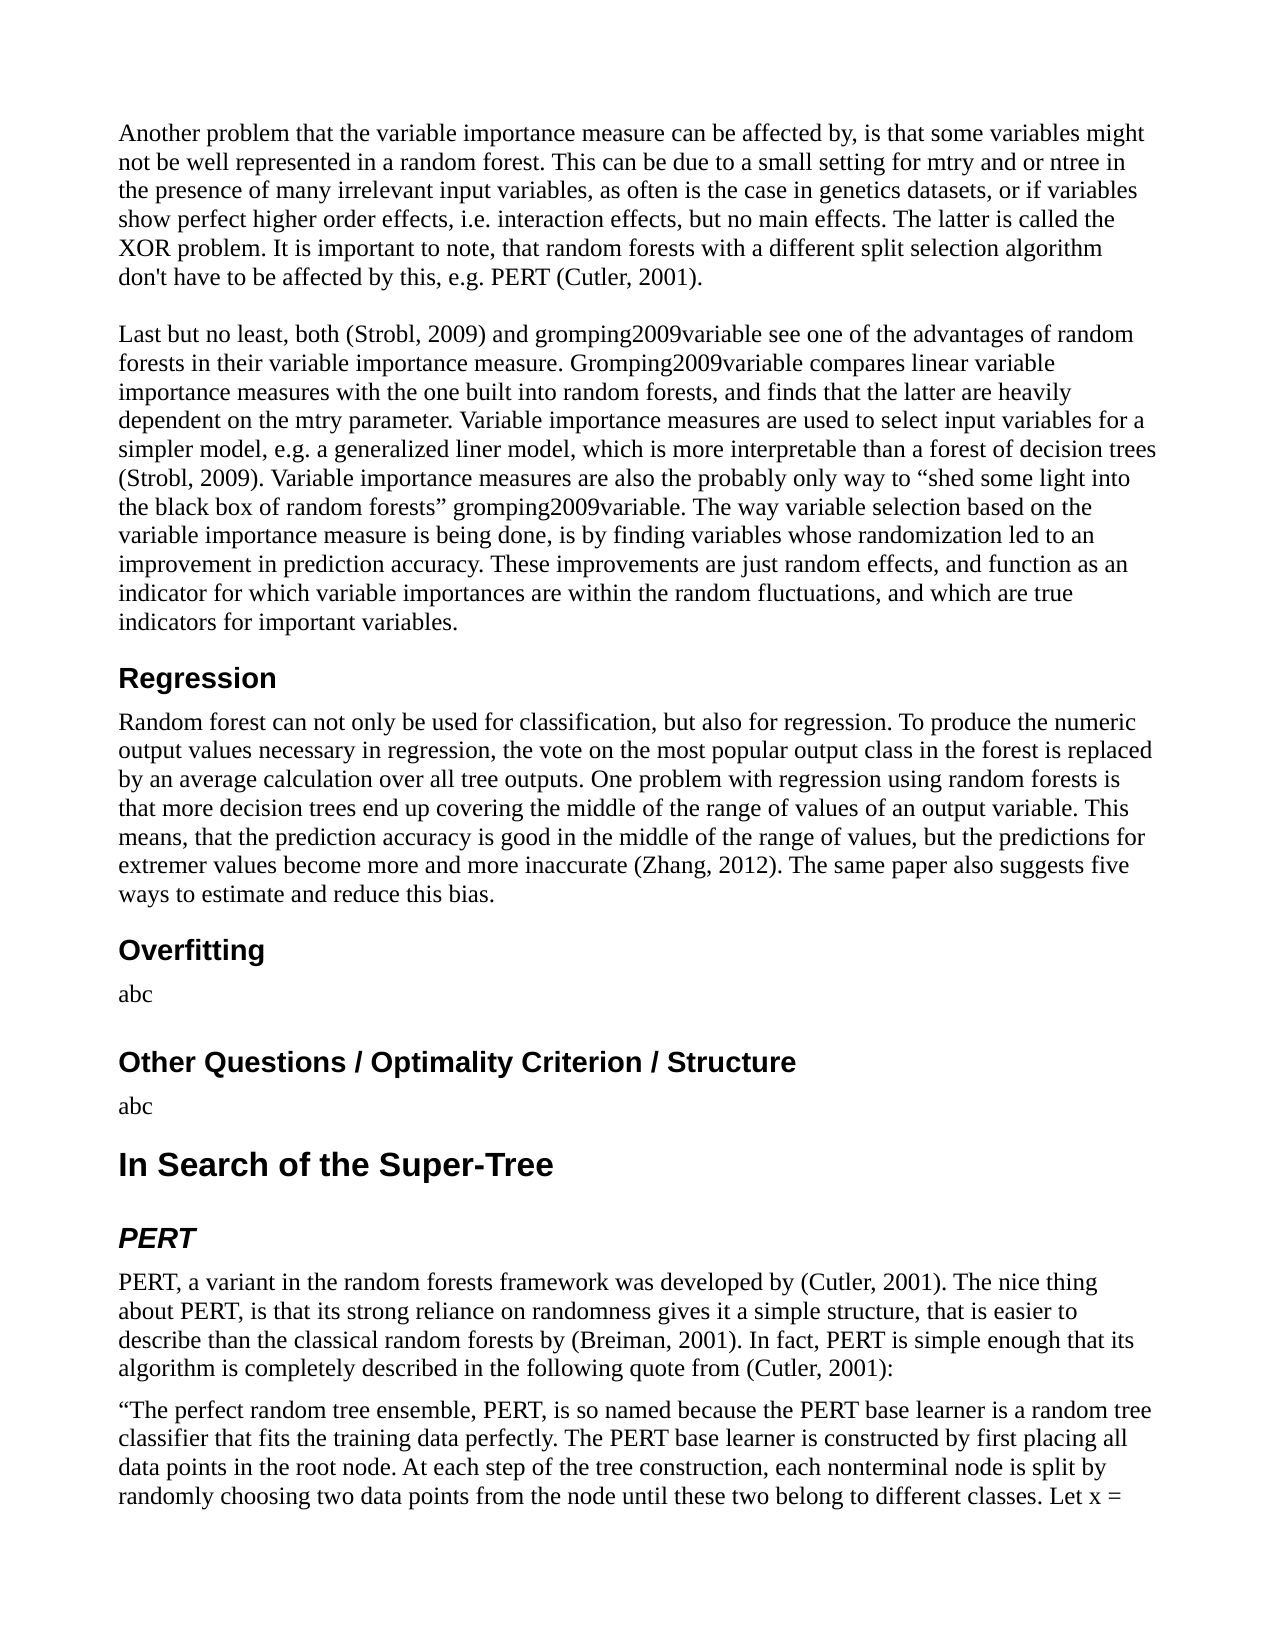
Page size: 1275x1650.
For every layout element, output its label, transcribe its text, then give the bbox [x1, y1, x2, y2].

text abc [118, 1091, 1157, 1120]
subtitle Overfitting [118, 933, 1157, 966]
text Another problem that the variable importance measure can be affected by, is that some variables might not be well represented in a random forest. This can be due to a small setting for mtry and or ntree in the presence of many irrelevant input variables, as often is the case in genetics datasets, or if variables show perfect higher order effects, i.e. interaction effects, but no main effects. The latter is called the XOR problem. It is important to note, that random forests with a different split selection algorithm don't have to be affected by this, e.g. PERT (Cutler, 2001). [118, 118, 1157, 291]
text “The perfect random tree ensemble, PERT, is so named because the PERT base learner is a random tree classifier that fits the training data perfectly. The PERT base learner is constructed by first placing all data points in the root node. At each step of the tree construction, each nonterminal node is split by randomly choosing two data points from the node until these two belong to different classes. Let x = [118, 1395, 1157, 1510]
text Last but no least, both (Strobl, 2009) and gromping2009variable see one of the advantages of random forests in their variable importance measure. Gromping2009variable compares linear variable importance measures with the one built into random forests, and finds that the latter are heavily dependent on the mtry parameter. Variable importance measures are used to select input variables for a simpler model, e.g. a generalized liner model, which is more interpretable than a forest of decision trees (Strobl, 2009). Variable importance measures are also the probably only way to “shed some light into the black box of random forests” gromping2009variable. The way variable selection based on the variable importance measure is being done, is by finding variables whose randomization led to an improvement in prediction accuracy. These improvements are just random effects, and function as an indicator for which variable importances are within the random fluctuations, and which are true indicators for important variables. [118, 319, 1157, 636]
subtitle Regression [118, 661, 1157, 694]
subtitle PERT [118, 1221, 1157, 1255]
subtitle Other Questions / Optimality Criterion / Structure [118, 1045, 1157, 1079]
text abc [118, 979, 1157, 1008]
subtitle In Search of the Super-Tree [118, 1145, 1157, 1184]
text Random forest can not only be used for classification, but also for regression. To produce the numeric output values necessary in regression, the vote on the most popular output class in the forest is replaced by an average calculation over all tree outputs. One problem with regression using random forests is that more decision trees end up covering the middle of the range of values of an output variable. This means, that the prediction accuracy is good in the middle of the range of values, but the predictions for extremer values become more and more inaccurate (Zhang, 2012). The same paper also suggests five ways to estimate and reduce this bias. [118, 707, 1157, 908]
text PERT, a variant in the random forests framework was developed by (Cutler, 2001). The nice thing about PERT, is that its strong reliance on randomness gives it a simple structure, that is easier to describe than the classical random forests by (Breiman, 2001). In fact, PERT is simple enough that its algorithm is completely described in the following quote from (Cutler, 2001): [118, 1267, 1157, 1382]
